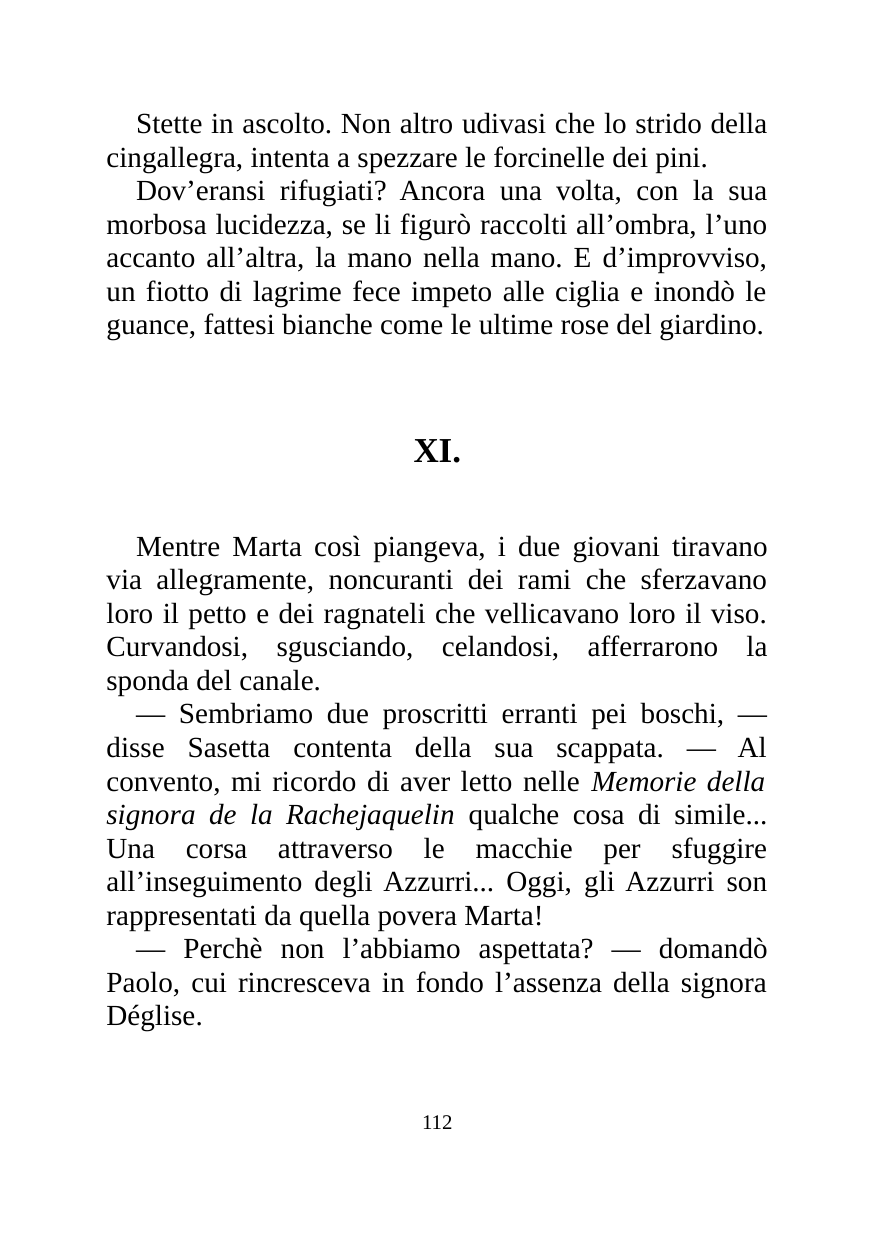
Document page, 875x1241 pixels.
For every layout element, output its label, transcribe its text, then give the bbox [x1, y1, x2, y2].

subtitle XI. [106, 429, 768, 470]
text — Perchè non l’abbiamo aspettata? — domandò Paolo, cui rincresceva in fondo l’assenza della signora Déglise. [106, 931, 768, 1032]
text Mentre Marta così piangeva, i due giovani tiravano via allegramente, noncuranti dei rami che sferzavano loro il petto e dei ragnateli che vellicavano loro il viso. Curvandosi, sgusciando, celandosi, afferrarono la sponda del canale. [106, 529, 768, 697]
text — Sembriamo due proscritti erranti pei boschi, — disse Sasetta contenta della sua scappata. — Al convento, mi ricordo di aver letto nelle Memorie della signora de la Rachejaquelin qualche cosa di simile... Una corsa attraverso le macchie per sfuggire all’inseguimento degli Azzurri... Oggi, gli Azzurri son rappresentati da quella povera Marta! [106, 697, 768, 931]
text Dov’eransi rifugiati? Ancora una volta, con la sua morbosa lucidezza, se li figurò raccolti all’ombra, l’uno accanto all’altra, la mano nella mano. E d’improvviso, un fiotto di lagrime fece impeto alle ciglia e inondò le guance, fattesi bianche come le ultime rose del giardino. [106, 173, 768, 341]
text Stette in ascolto. Non altro udivasi che lo strido della cingallegra, intenta a spezzare le forcinelle dei pini. [106, 106, 768, 173]
